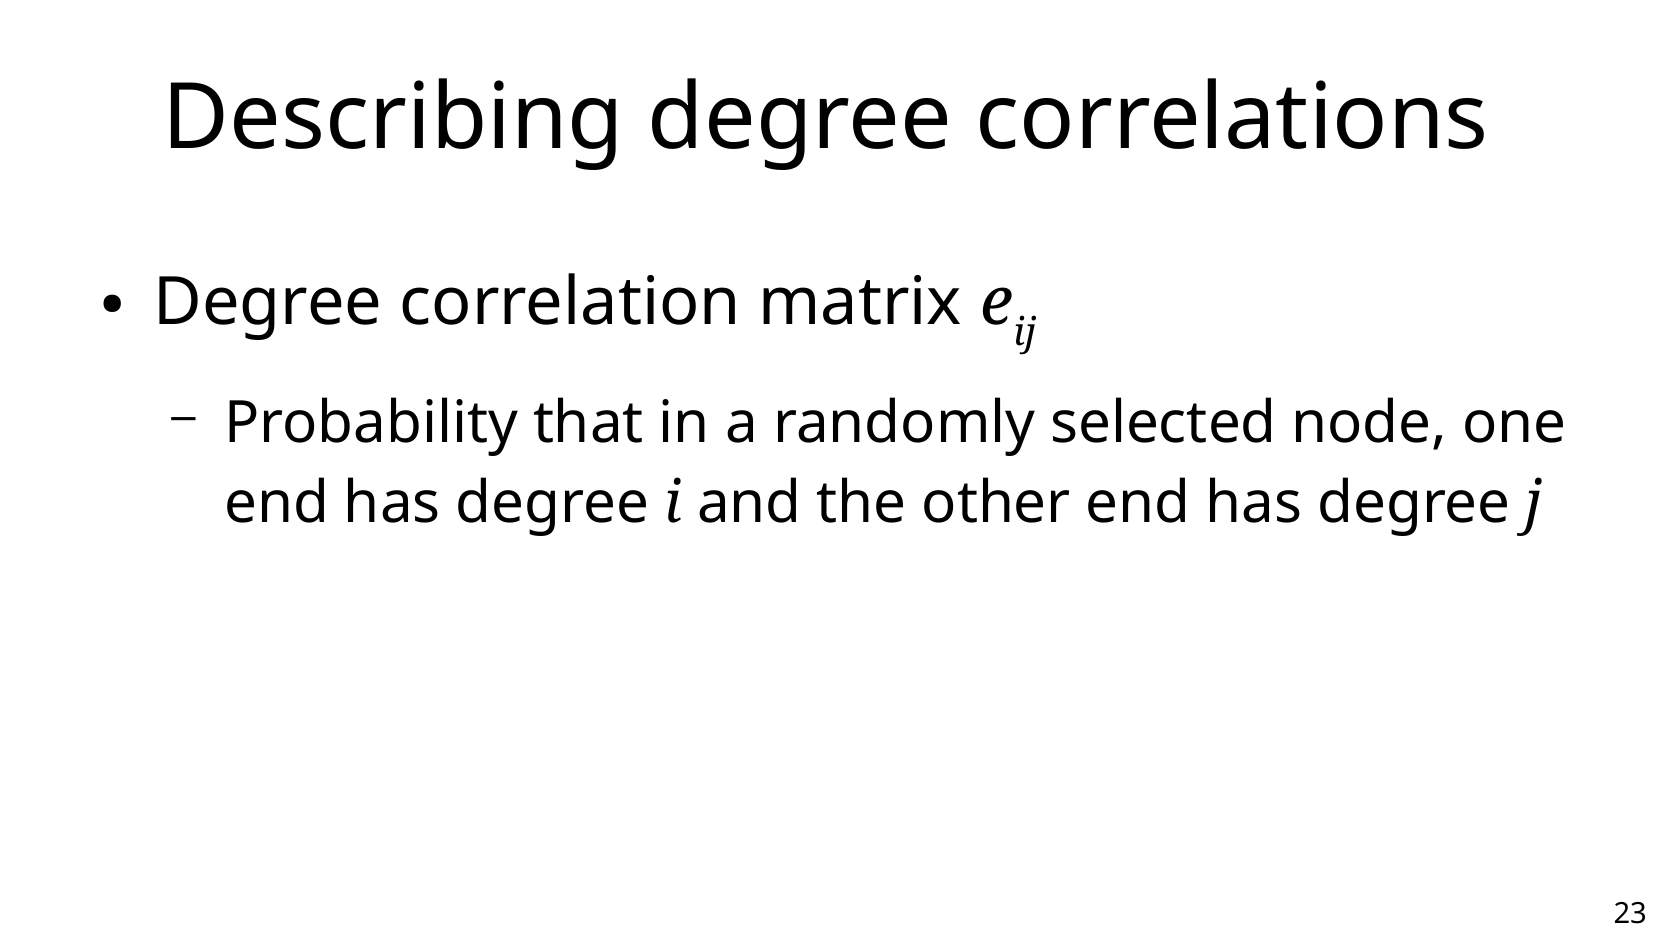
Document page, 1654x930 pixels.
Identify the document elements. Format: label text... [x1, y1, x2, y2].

title Describing degree correlations [82, 1, 1571, 225]
list Degree correlation matrix eij Probability that in a randomly selected node, one end has degree i and the other end has degree j [82, 252, 1571, 793]
